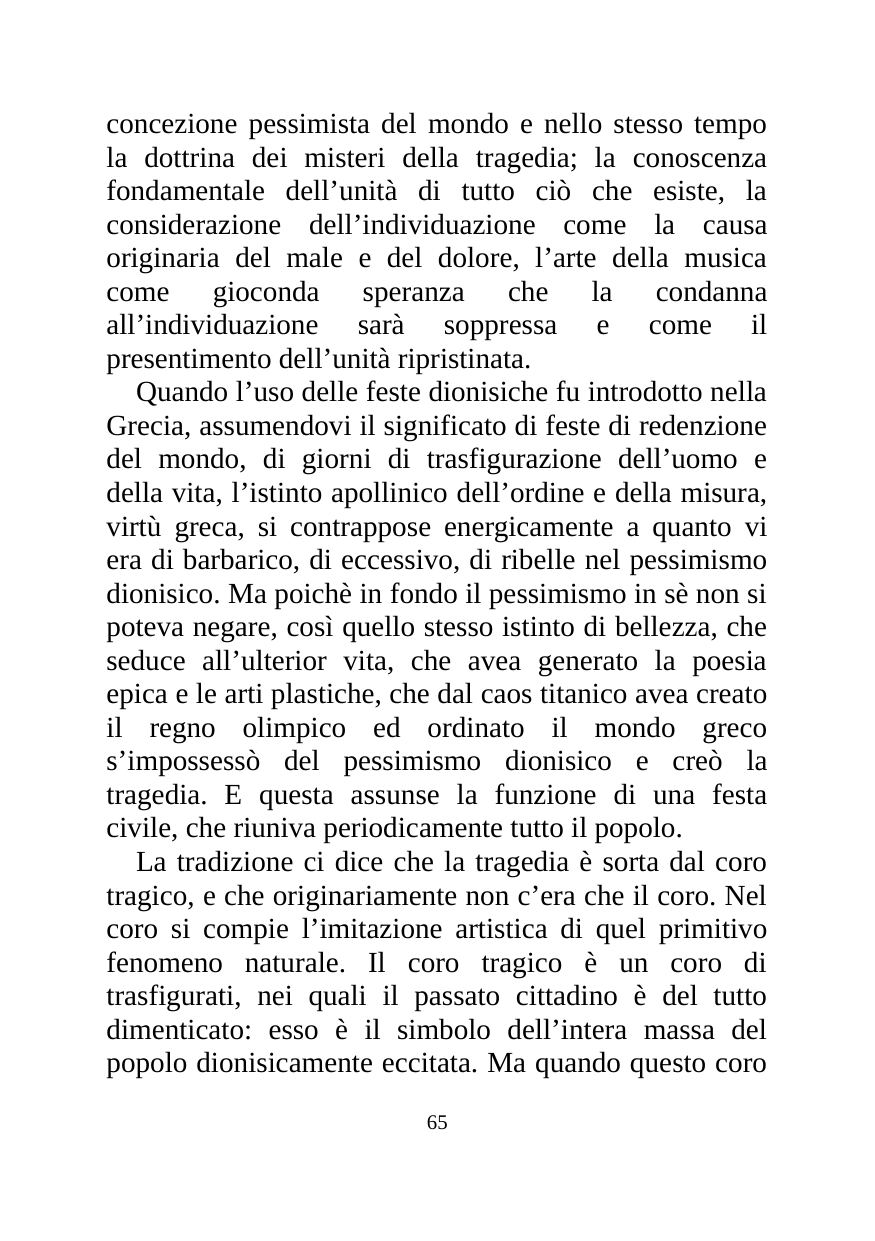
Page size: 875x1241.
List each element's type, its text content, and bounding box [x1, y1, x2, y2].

text La tradizione ci dice che la tragedia è sorta dal coro tragico, e che originariamente non c’era che il coro. Nel coro si compie l’imitazione artistica di quel primitivo fenomeno naturale. Il coro tragico è un coro di trasfigurati, nei quali il passato cittadino è del tutto dimenticato: esso è il simbolo dell’intera massa del popolo dionisicamente eccitata. Ma quando questo coro [106, 844, 768, 1079]
text Quando l’uso delle feste dionisiche fu introdotto nella Grecia, assumendovi il significato di feste di redenzione del mondo, di giorni di trasfigurazione dell’uomo e della vita, l’istinto apollinico dell’ordine e della misura, virtù greca, si contrappose energicamente a quanto vi era di barbarico, di eccessivo, di ribelle nel pessimismo dionisico. Ma poichè in fondo il pessimismo in sè non si poteva negare, così quello stesso istinto di bellezza, che seduce all’ulterior vita, che avea generato la poesia epica e le arti plastiche, che dal caos titanico avea creato il regno olimpico ed ordinato il mondo greco s’impossessò del pessimismo dionisico e creò la tragedia. E questa assunse la funzione di una festa civile, che riuniva periodicamente tutto il popolo. [106, 374, 768, 844]
text concezione pessimista del mondo e nello stesso tempo la dottrina dei misteri della tragedia; la conoscenza fondamentale dell’unità di tutto ciò che esiste, la considerazione dell’individuazione come la causa originaria del male e del dolore, l’arte della musica come gioconda speranza che la condanna all’individuazione sarà soppressa e come il presentimento dell’unità ripristinata. [106, 106, 768, 374]
